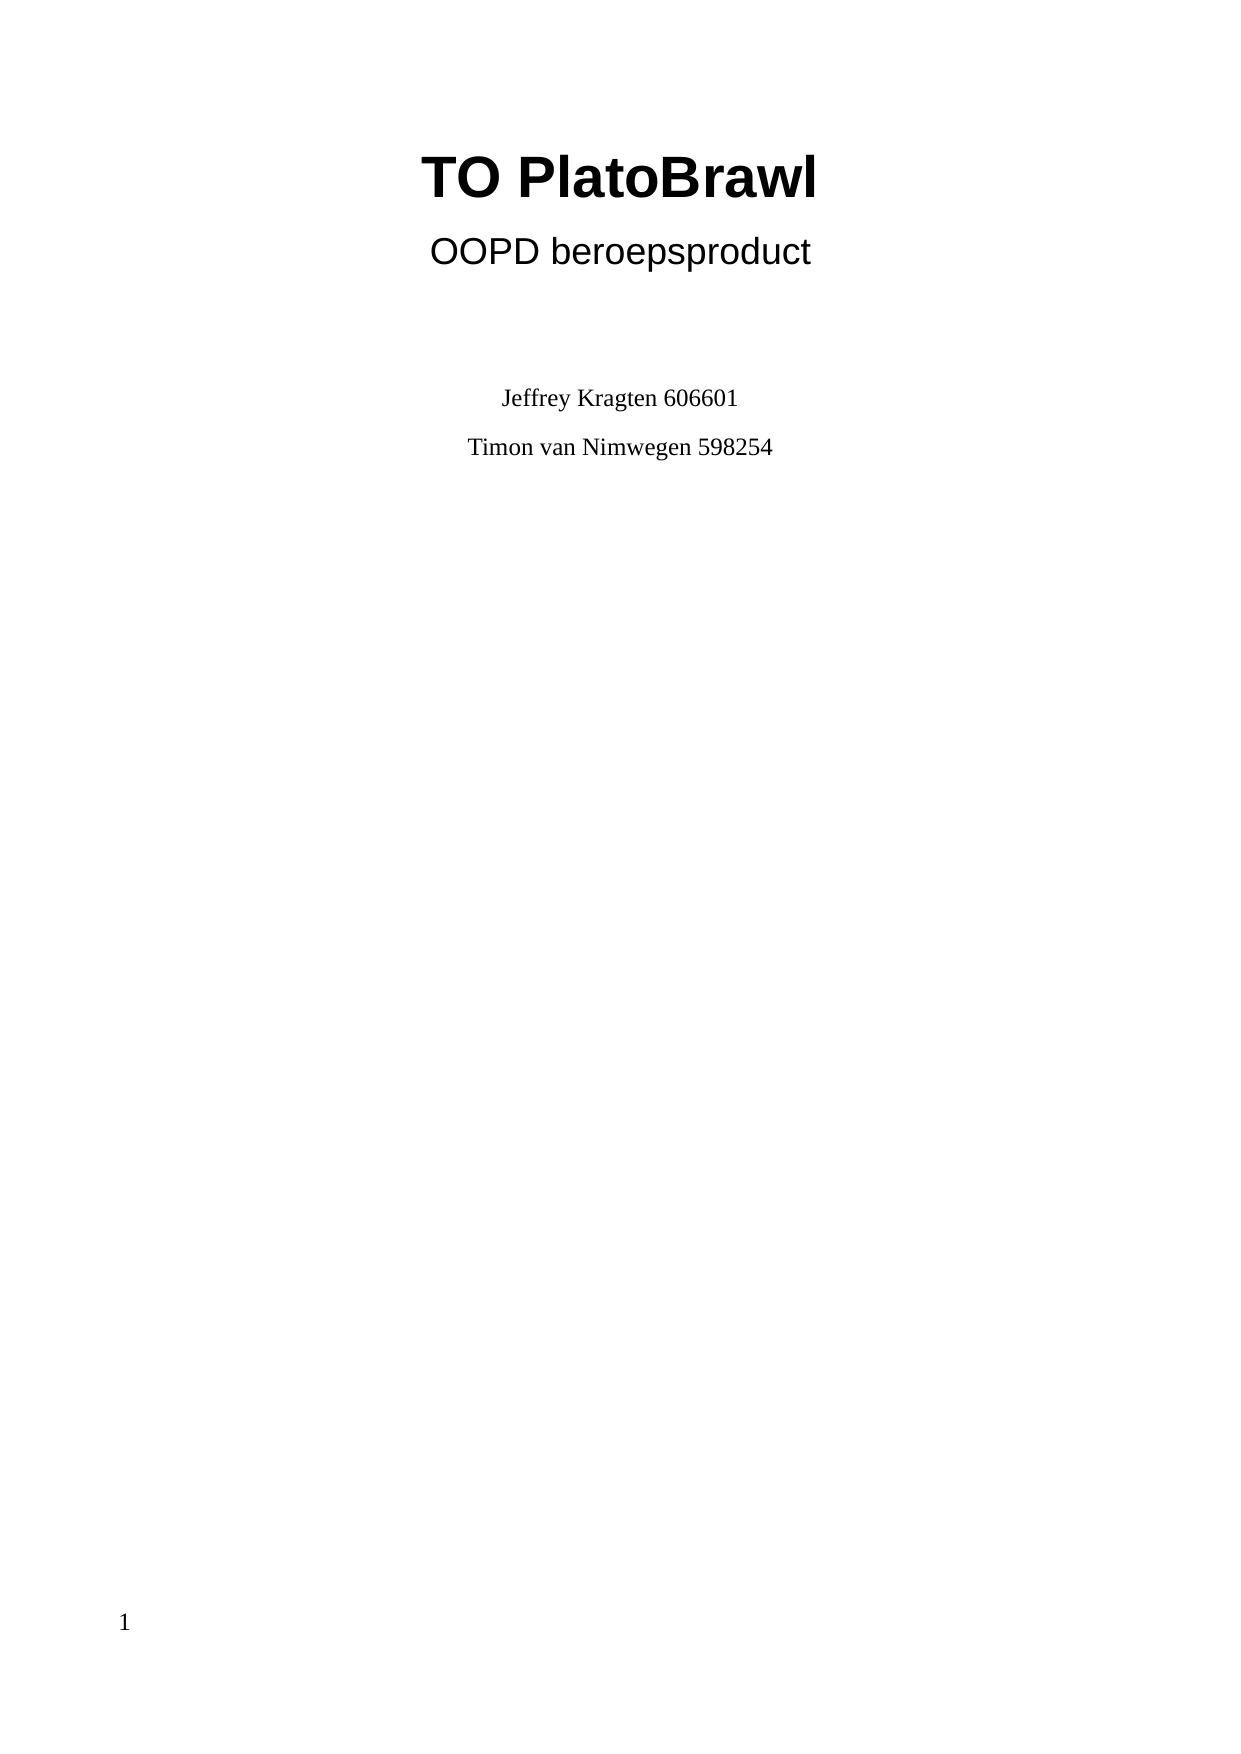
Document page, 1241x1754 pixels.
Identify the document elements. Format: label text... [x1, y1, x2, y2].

title TO PlatoBrawl [118, 143, 1122, 210]
subtitle OOPD beroepsproduct [118, 229, 1122, 272]
text Timon van Nimwegen 598254 [118, 432, 1122, 461]
text Jeffrey Kragten 606601 [118, 383, 1122, 411]
